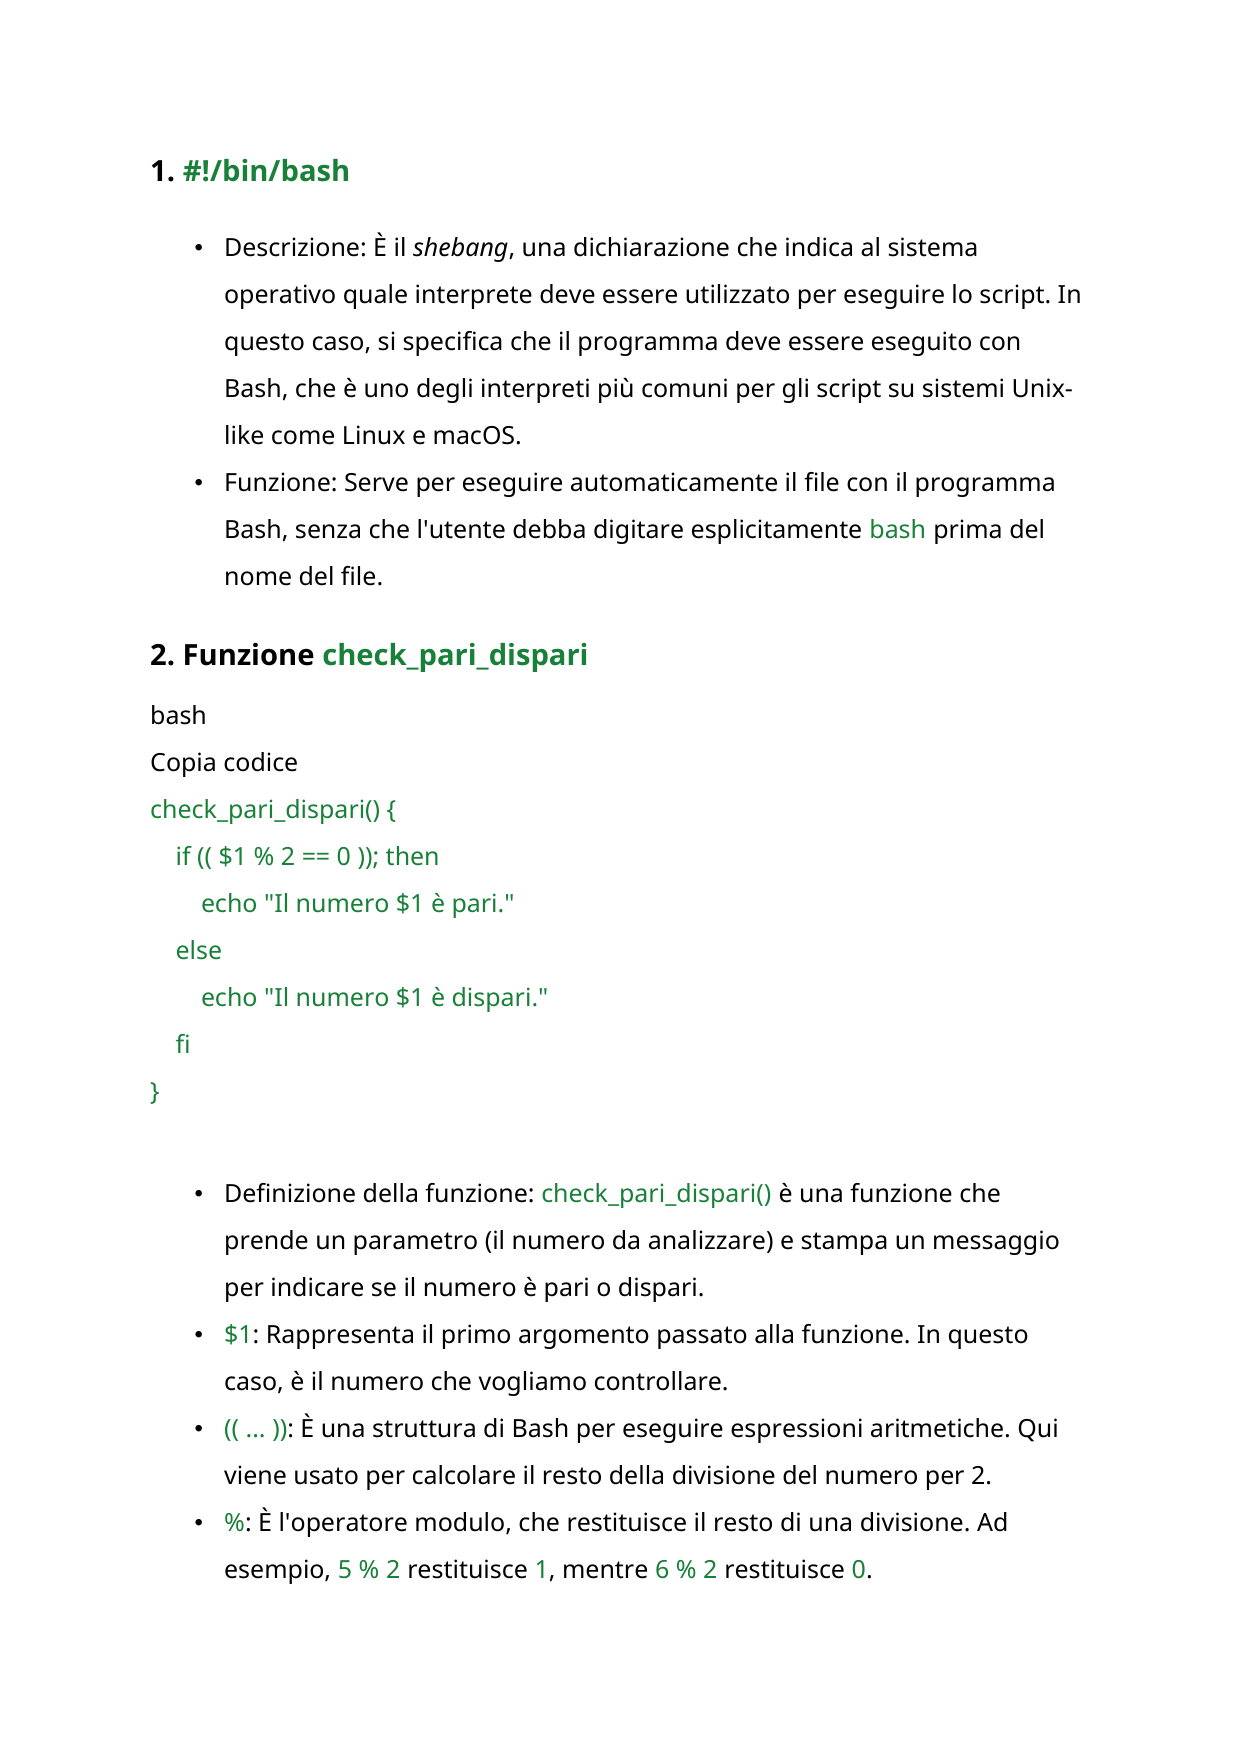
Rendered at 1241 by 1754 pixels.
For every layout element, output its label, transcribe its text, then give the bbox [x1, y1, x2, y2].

text bash [150, 698, 1090, 732]
subtitle 1. #!/bin/bash [150, 150, 1090, 190]
list (( ... )): È una struttura di Bash per eseguire espressioni aritmetiche. Qui viene usato per calcolare il resto della divisione del numero per 2. [194, 1411, 1090, 1492]
list $1: Rappresenta il primo argomento passato alla funzione. In questo caso, è il numero che vogliamo controllare. [194, 1317, 1090, 1398]
text if (( $1 % 2 == 0 )); then [150, 839, 1090, 873]
list Funzione: Serve per eseguire automaticamente il file con il programma Bash, senza che l'utente debba digitare esplicitamente bash prima del nome del file. [194, 464, 1090, 593]
text echo "Il numero $1 è pari." [150, 886, 1090, 920]
list Descrizione: È il shebang, una dichiarazione che indica al sistema operativo quale interprete deve essere utilizzato per eseguire lo script. In questo caso, si specifica che il programma deve essere eseguito con Bash, che è uno degli interpreti più comuni per gli script su sistemi Unix-like come Linux e macOS. [194, 230, 1090, 452]
text check_pari_dispari() { [150, 792, 1090, 826]
text echo "Il numero $1 è dispari." [150, 979, 1090, 1014]
subtitle 2. Funzione check_pari_dispari [150, 635, 1090, 674]
list Definizione della funzione: check_pari_dispari() è una funzione che prende un parametro (il numero da analizzare) e stampa un messaggio per indicare se il numero è pari o dispari. [194, 1176, 1090, 1304]
text Copia codice [150, 745, 1090, 779]
text else [150, 933, 1090, 967]
list %: È l'operatore modulo, che restituisce il resto di una divisione. Ad esempio, 5 % 2 restituisce 1, mentre 6 % 2 restituisce 0. [194, 1504, 1090, 1586]
text fi [150, 1027, 1090, 1061]
text } [150, 1073, 1090, 1108]
